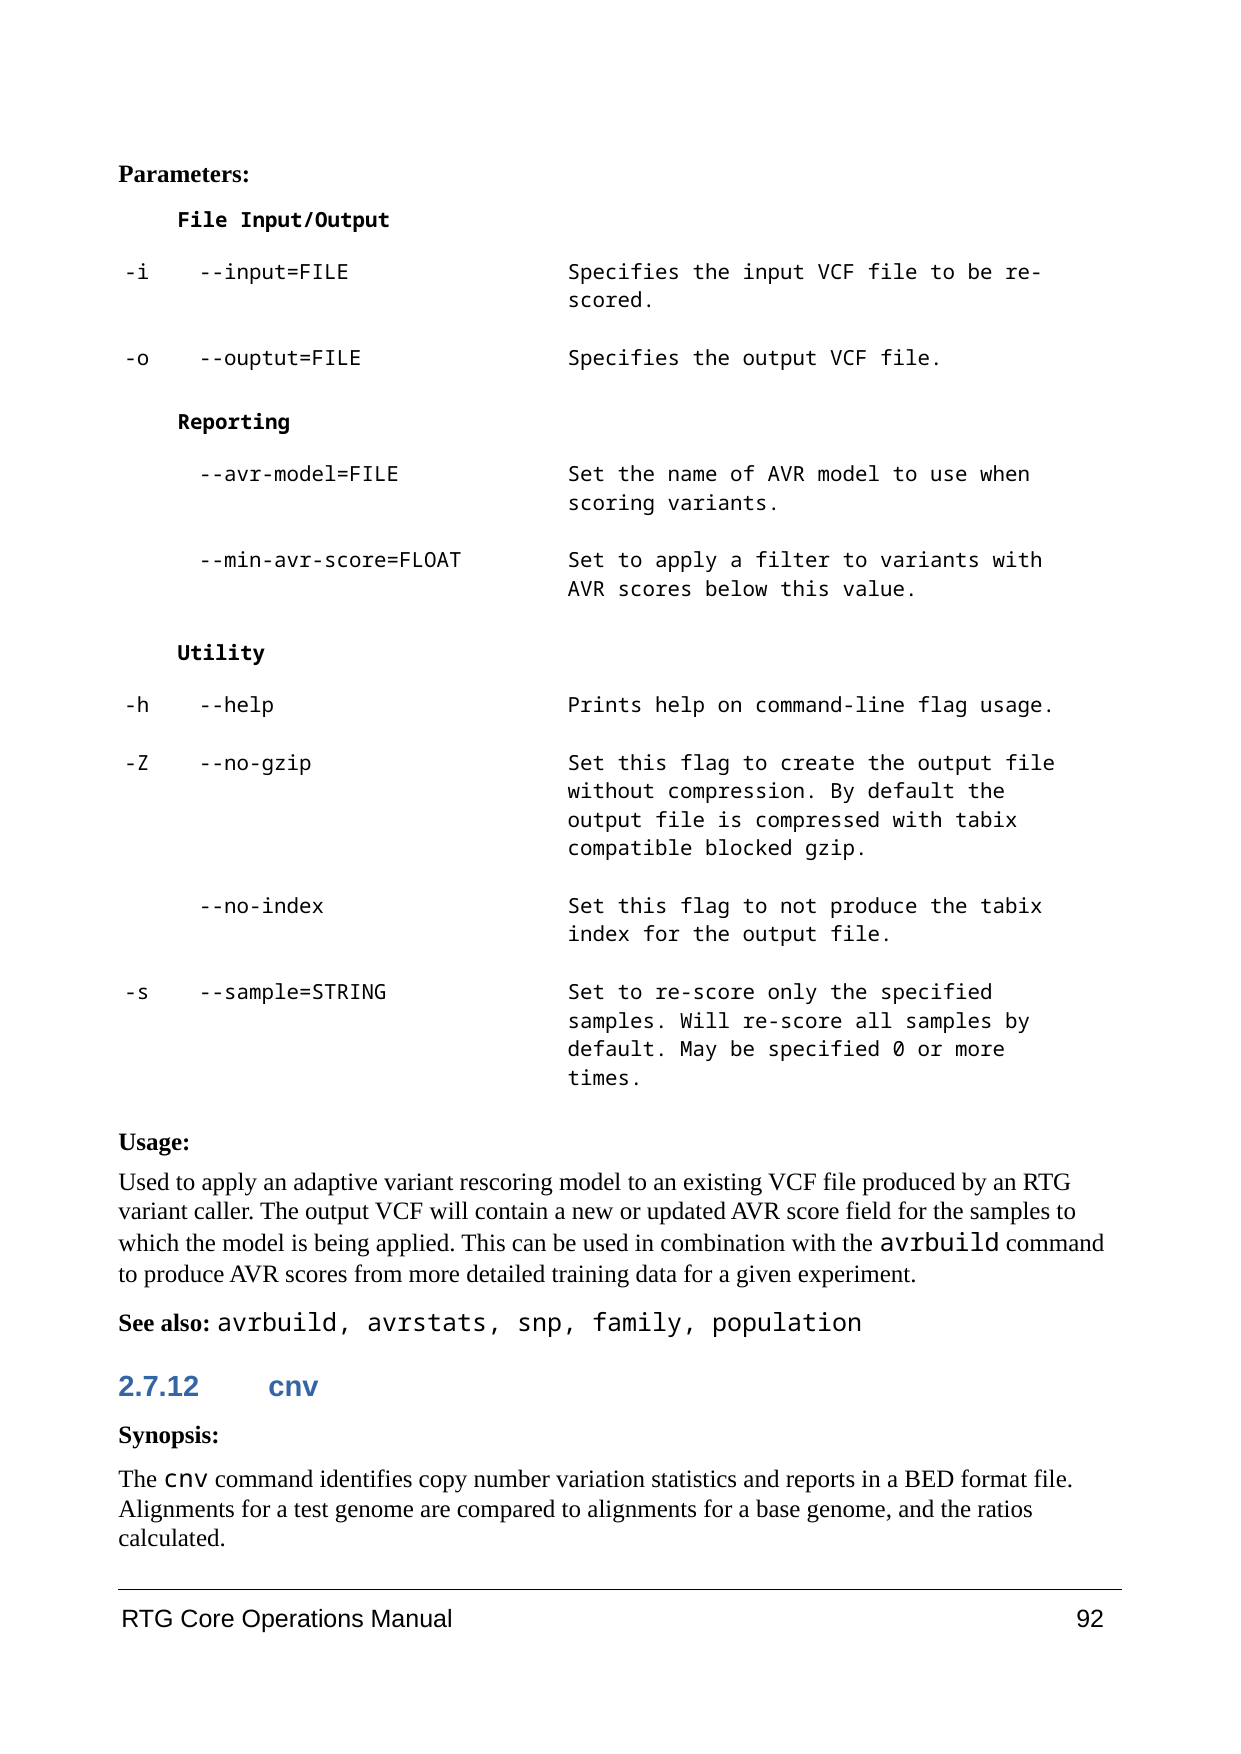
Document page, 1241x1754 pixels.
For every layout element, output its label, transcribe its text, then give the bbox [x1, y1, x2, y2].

subtitle cnv [118, 1369, 1122, 1402]
table_cell -Z [118, 736, 193, 879]
table_header --help [193, 678, 561, 736]
text Used to apply an adaptive variant rescoring model to an existing VCF file produced by an RTG variant caller. The output VCF will contain a new or updated AVR score field for the samples to which the model is being applied. This can be used in combination with the avrbuild command to produce AVR scores from more detailed training data for a given experiment. [118, 1167, 1122, 1287]
text The cnv command identifies copy number variation statistics and reports in a BED format file. Alignments for a test genome are compared to alignments for a base genome, and the ratios calculated. [118, 1460, 1122, 1552]
table_cell Set this flag to create the output file without compression. By default the output file is compressed with tabix compatible blocked gzip. [561, 736, 1093, 879]
text See also: avrbuild, avrstats, snp, family, population [118, 1305, 1122, 1339]
table_cell Set to apply a filter to variants with AVR scores below this value. [561, 534, 1093, 620]
table_cell Set to re-score only the specified samples. Will re-score all samples by default. May be specified 0 or more times. [561, 966, 1093, 1109]
table_cell Set this flag to not produce the tabix index for the output file. [561, 879, 1093, 966]
table_header --avr-model=FILE [193, 448, 561, 534]
text Utility [177, 638, 1122, 666]
table_header Set the name of AVR model to use when scoring variants. [561, 448, 1093, 534]
table_cell [118, 879, 193, 966]
table_cell --ouptut=FILE [193, 332, 561, 389]
table_header Prints help on command-line flag usage. [561, 678, 1093, 736]
table_cell --no-index [193, 879, 561, 966]
table_cell --no-gzip [193, 736, 561, 879]
subtitle Synopsis: [118, 1420, 1122, 1449]
table_cell [118, 534, 193, 620]
table_cell --min-avr-score=FLOAT [193, 534, 561, 620]
table_header -h [118, 678, 193, 736]
subtitle Usage: [118, 1127, 1122, 1155]
text Reporting [177, 407, 1122, 436]
table_cell --sample=STRING [193, 966, 561, 1109]
text File Input/Output [177, 205, 1122, 233]
table_header [118, 448, 193, 534]
table_header -i [118, 245, 193, 332]
table_cell -s [118, 966, 193, 1109]
table_header --input=FILE [193, 245, 561, 332]
subtitle Parameters: [118, 159, 1122, 187]
table_header Specifies the input VCF file to be re-scored. [561, 245, 1093, 332]
table_cell -o [118, 332, 193, 389]
table_cell Specifies the output VCF file. [561, 332, 1093, 389]
